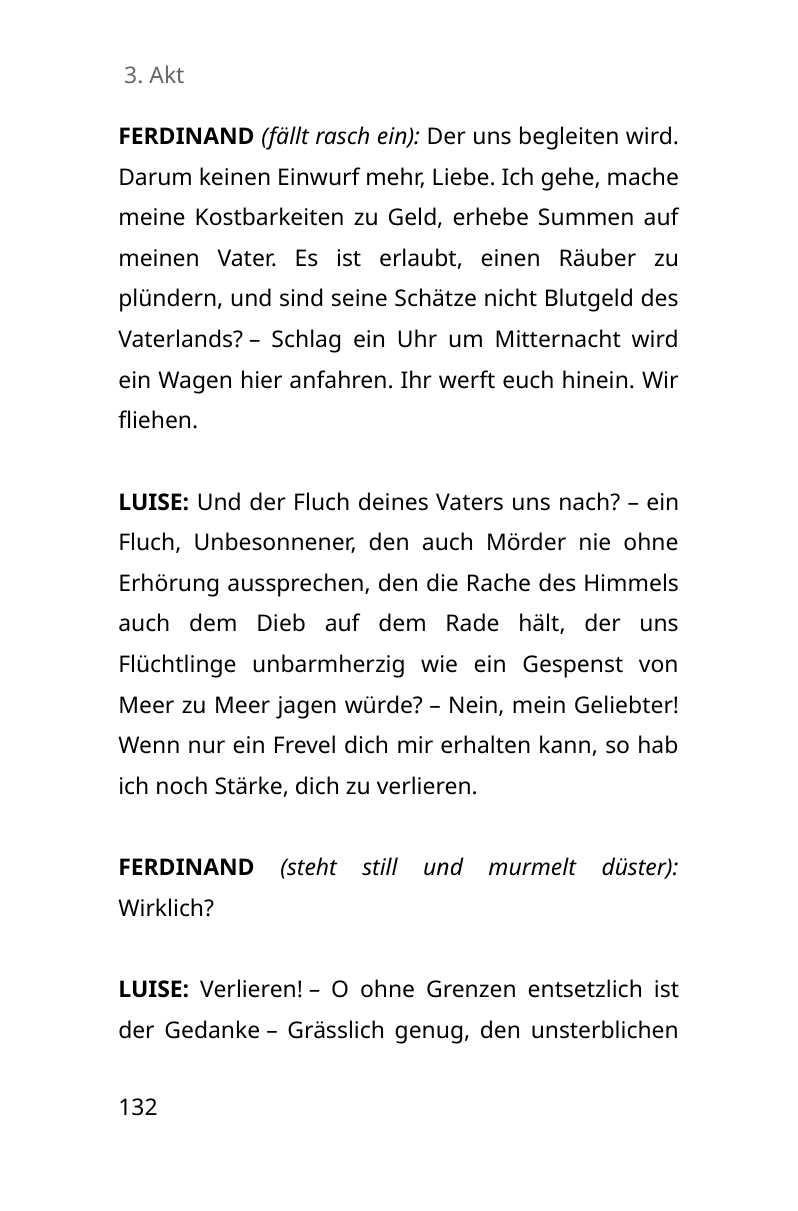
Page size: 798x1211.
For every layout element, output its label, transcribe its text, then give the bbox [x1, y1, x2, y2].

text FERDINAND (steht still und murmelt düster): Wirklich? [118, 822, 679, 923]
text LUISE: Verlieren! – O ohne Grenzen entsetzlich ist der Gedanke – Grässlich genug, den unsterblichen [118, 944, 679, 1045]
text FERDINAND (fällt rasch ein): Der uns begleiten wird. Darum keinen Einwurf mehr, Liebe. Ich gehe, mache meine Kostbarkeiten zu Geld, erhebe Summen auf meinen Vater. Es ist erlaubt, einen Räuber zu plündern, und sind seine Schätze nicht Blutgeld des Vaterlands? – Schlag ein Uhr um Mitternacht wird ein Wagen hier anfahren. Ihr werft euch hinein. Wir fliehen. [118, 120, 679, 435]
text LUISE: Und der Fluch deines Vaters uns nach? – ein Fluch, Unbesonnener, den auch Mörder nie ohne Erhörung aussprechen, den die Rache des Himmels auch dem Dieb auf dem Rade hält, der uns Flüchtlinge unbarmherzig wie ein Gespenst von Meer zu Meer jagen würde? – Nein, mein Geliebter! Wenn nur ein Frevel dich mir erhalten kann, so hab ich noch Stärke, dich zu verlieren. [118, 457, 679, 801]
